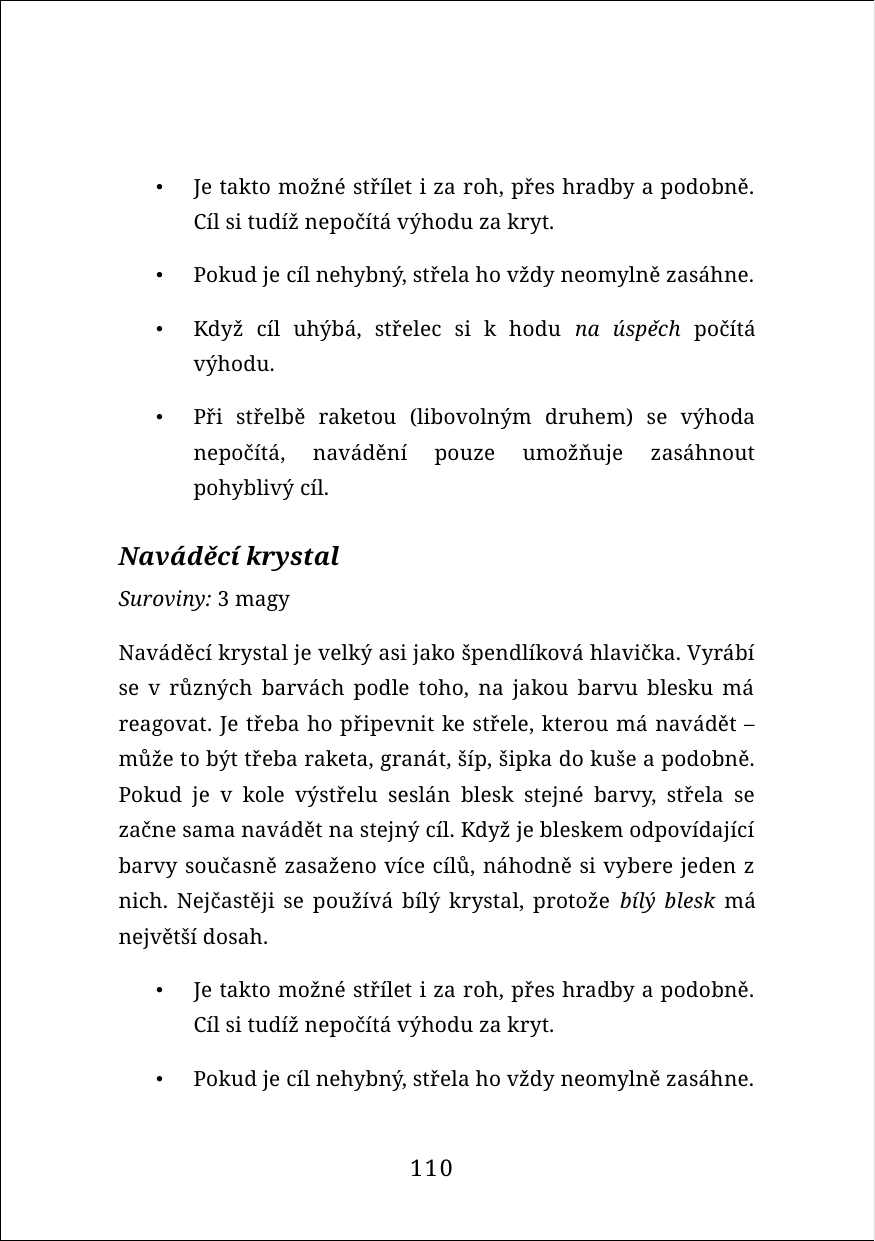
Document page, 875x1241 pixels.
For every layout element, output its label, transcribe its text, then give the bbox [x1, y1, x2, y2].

list Je takto možné střílet i za roh, přes hradby a podobně. Cíl si tudíž nepočítá výhodu za kryt. [156, 975, 756, 1039]
text Naváděcí krystal je velký asi jako špendlíková hlavička. Vyrábí se v různých barvách podle toho, na jakou barvu blesku má reagovat. Je třeba ho připevnit ke střele, kterou má navádět – může to být třeba raketa, granát, šíp, šipka do kuše a podobně. Pokud je v kole výstřelu seslán blesk stejné barvy, střela se začne sama navádět na stejný cíl. Když je bleskem odpovídající barvy současně zasaženo více cílů, náhodně si vybere jeden z nich. Nejčastěji se používá bílý krystal, protože bílý blesk má největší dosah. [118, 638, 756, 950]
list Když cíl uhýbá, střelec si k hodu na úspěch počítá výhodu. [156, 314, 756, 378]
list Při střelbě raketou (libovolným druhem) se výhoda nepočítá, navádění pouze umožňuje zasáhnout pohyblivý cíl. [156, 402, 756, 502]
text Suroviny: 3 magy [118, 584, 756, 613]
list Pokud je cíl nehybný, střela ho vždy neomylně zasáhne. [156, 261, 756, 289]
list Pokud je cíl nehybný, střela ho vždy neomylně zasáhne. [156, 1064, 756, 1092]
list Je takto možné střílet i za roh, přes hradby a podobně. Cíl si tudíž nepočítá výhodu za kryt. [156, 172, 756, 236]
subtitle Naváděcí krystal [118, 538, 756, 573]
